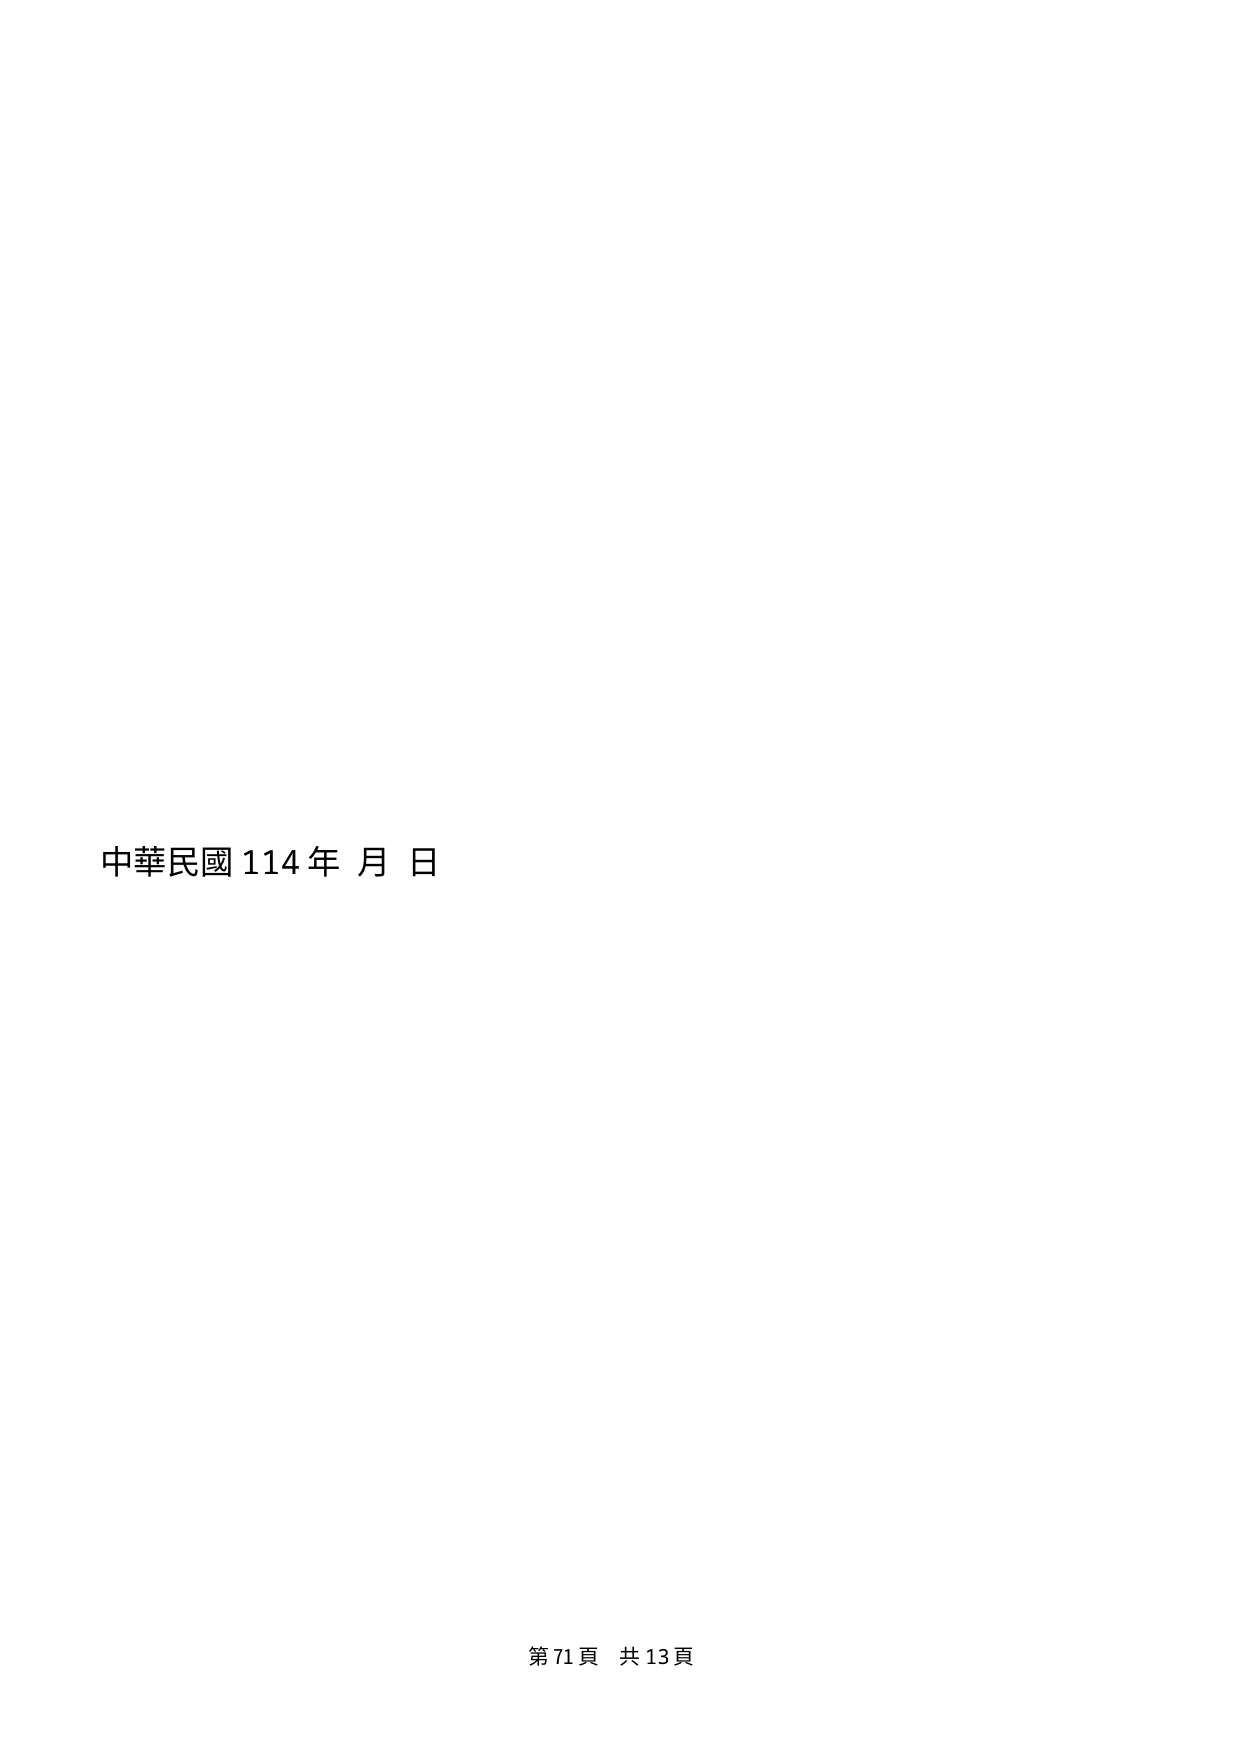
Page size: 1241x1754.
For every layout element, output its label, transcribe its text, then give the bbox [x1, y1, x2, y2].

text 中華民國114年 月 日 [100, 818, 1122, 881]
